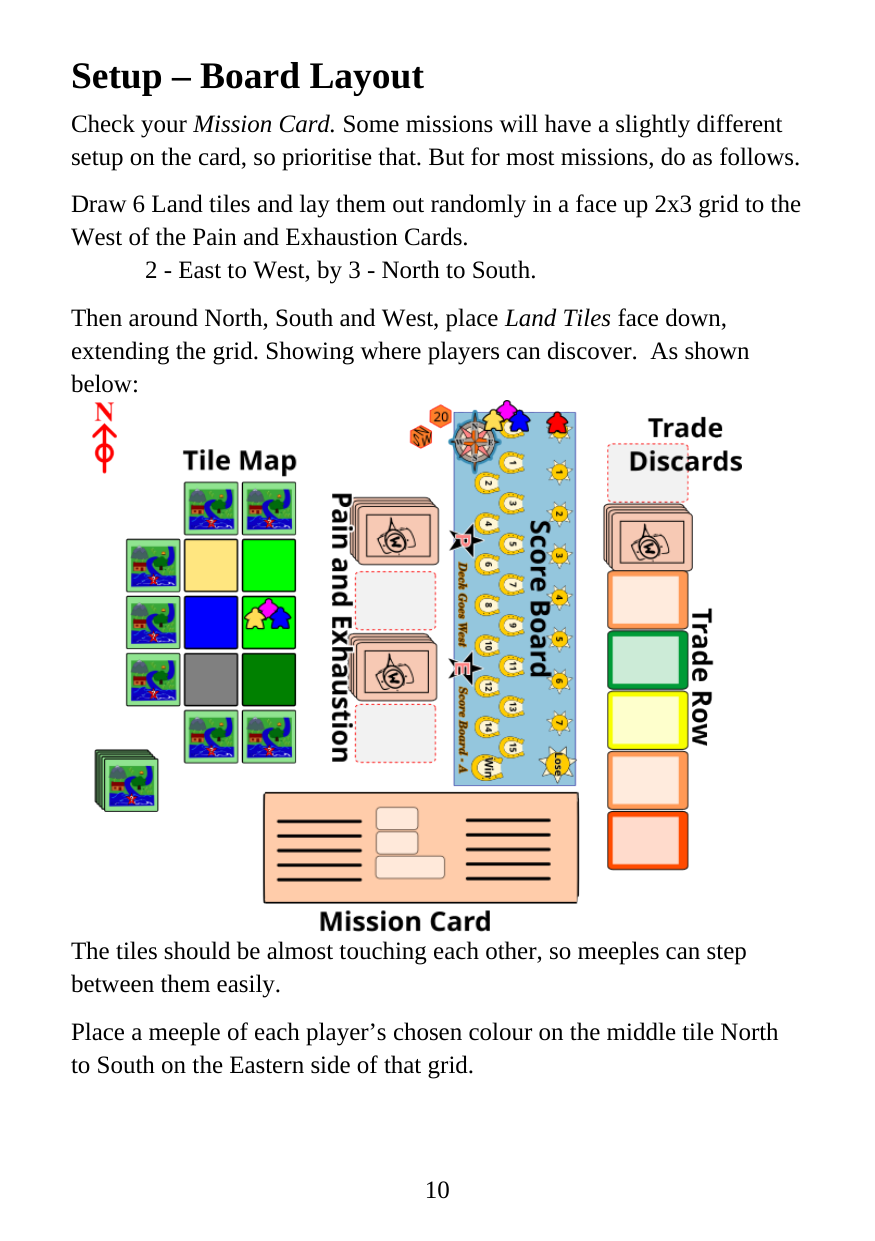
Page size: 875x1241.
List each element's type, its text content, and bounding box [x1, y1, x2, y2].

text The tiles should be almost touching each other, so meeples can step between them easily. [71, 933, 803, 998]
text Place a meeple of each player’s chosen colour on the middle tile North to South on the Eastern side of that grid. [71, 1017, 803, 1079]
subtitle Setup – Board Layout [71, 53, 803, 96]
text Draw 6 Land tiles and lay them out randomly in a face up 2x3 grid to the West of the Pain and Exhaustion Cards. 2 - East to West, by 3 - North to South. [71, 189, 803, 284]
text Then around North, South and West, place Land Tiles face down, extending the grid. Showing where players can discover. As shown below: [71, 303, 803, 398]
picture [92, 400, 742, 933]
text Check your Mission Card. Some missions will have a slightly different setup on the card, so prioritise that. But for most missions, do as follows. [71, 109, 803, 171]
